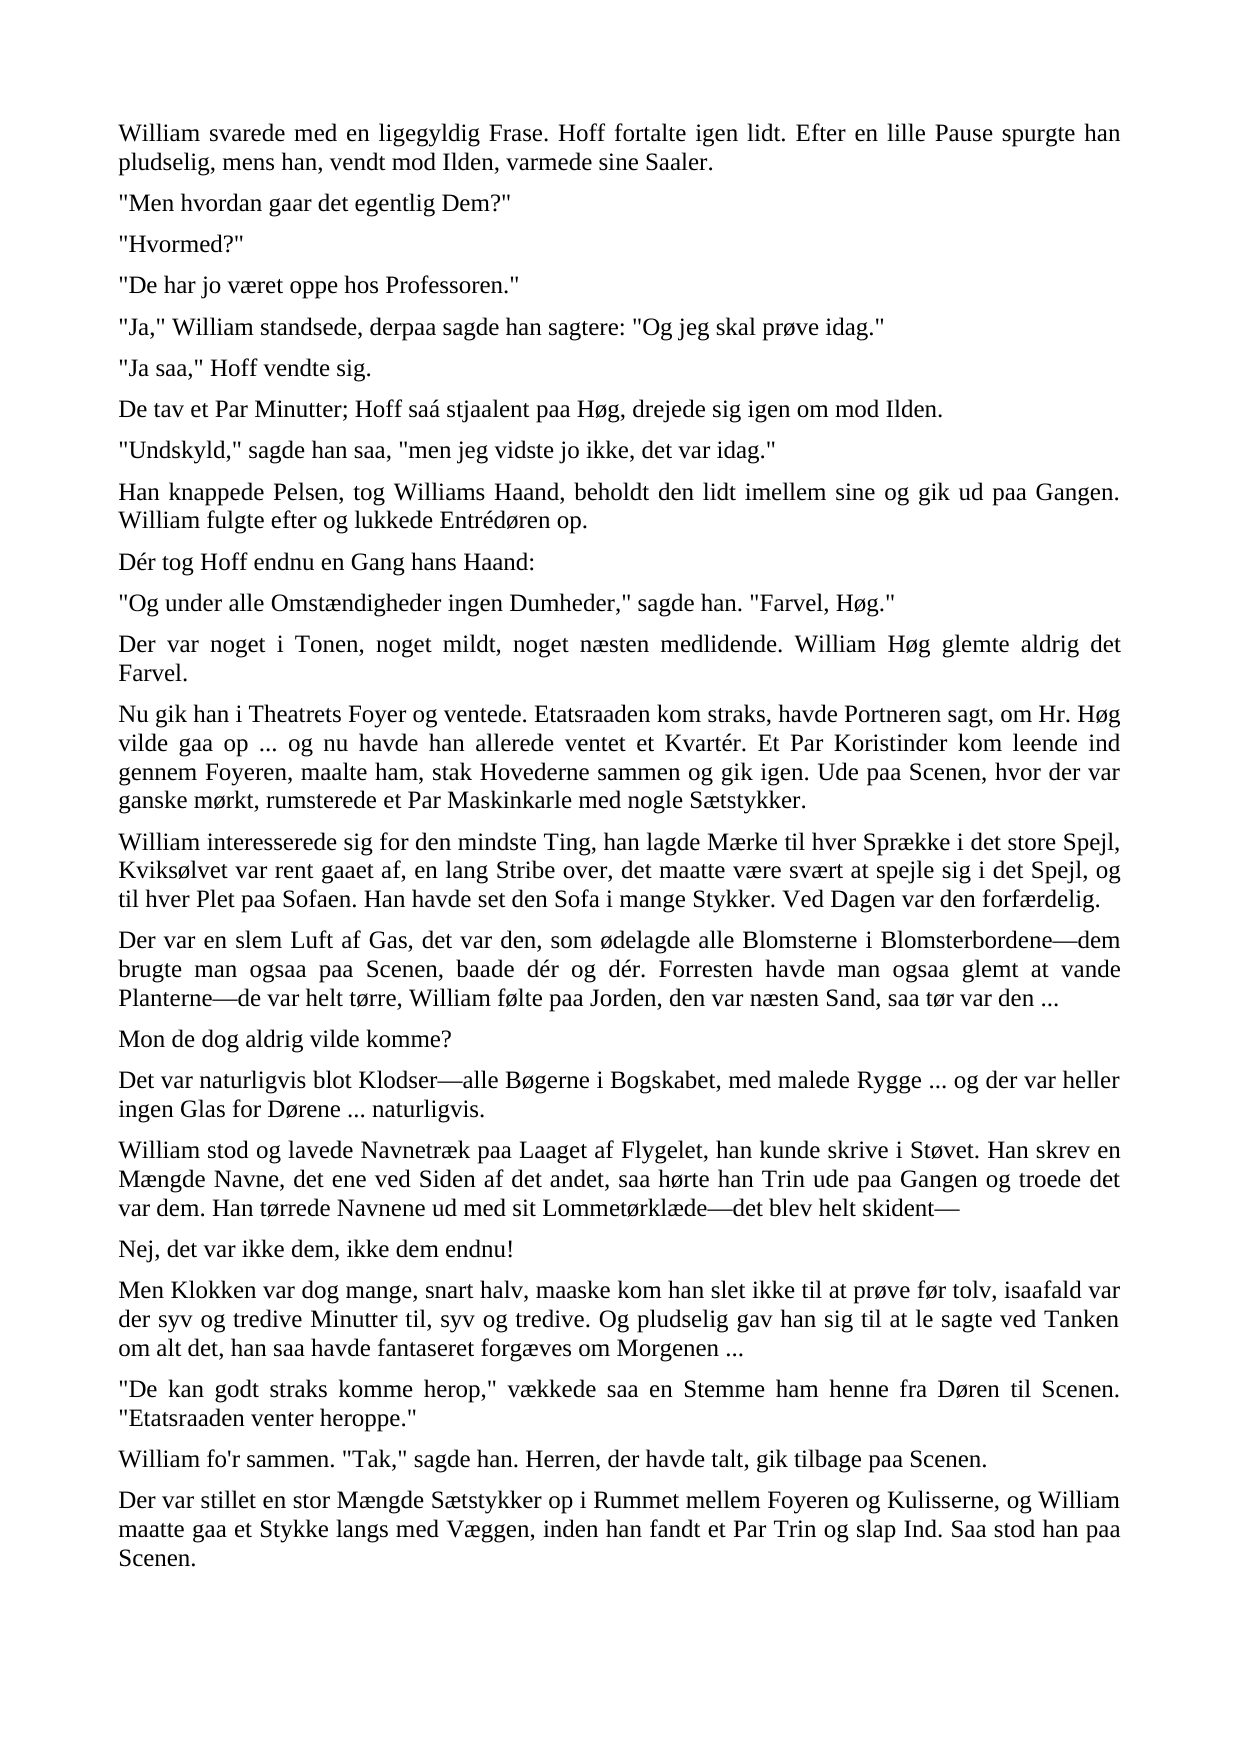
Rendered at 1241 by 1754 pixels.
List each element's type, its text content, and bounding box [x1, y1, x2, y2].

text "Men hvordan gaar det egentlig Dem?" [118, 188, 1122, 217]
text Men Klokken var dog mange, snart halv, maaske kom han slet ikke til at prøve før tolv, isaafald var der syv og tredive Minutter til, syv og tredive. Og pludselig gav han sig til at le sagte ved Tanken om alt det, han saa havde fantaseret forgæves om Morgenen ... [118, 1276, 1122, 1362]
text "De kan godt straks komme herop," vækkede saa en Stemme ham henne fra Døren til Scenen. "Etatsraaden venter heroppe." [118, 1374, 1122, 1432]
text Der var noget i Tonen, noget mildt, noget næsten medlidende. William Høg glemte aldrig det Farvel. [118, 629, 1122, 687]
text William stod og lavede Navnetræk paa Laaget af Flygelet, han kunde skrive i Støvet. Han skrev en Mængde Navne, det ene ved Siden af det andet, saa hørte han Trin ude paa Gangen og troede det var dem. Han tørrede Navnene ud med sit Lommetørklæde—det blev helt skident— [118, 1136, 1122, 1222]
text Nu gik han i Theatrets Foyer og ventede. Etatsraaden kom straks, havde Portneren sagt, om Hr. Høg vilde gaa op ... og nu havde han allerede ventet et Kvartér. Et Par Koristinder kom leende ind gennem Foyeren, maalte ham, stak Hovederne sammen og gik igen. Ude paa Scenen, hvor der var ganske mørkt, rumsterede et Par Maskinkarle med nogle Sætstykker. [118, 699, 1122, 814]
text William fo'r sammen. "Tak," sagde han. Herren, der havde talt, gik tilbage paa Scenen. [118, 1444, 1122, 1473]
text William interesserede sig for den mindste Ting, han lagde Mærke til hver Sprække i det store Spejl, Kviksølvet var rent gaaet af, en lang Stribe over, det maatte være svært at spejle sig i det Spejl, og til hver Plet paa Sofaen. Han havde set den Sofa i mange Stykker. Ved Dagen var den forfærdelig. [118, 827, 1122, 913]
text "De har jo været oppe hos Professoren." [118, 271, 1122, 299]
text De tav et Par Minutter; Hoff saá stjaalent paa Høg, drejede sig igen om mod Ilden. [118, 394, 1122, 423]
text Der var stillet en stor Mængde Sætstykker op i Rummet mellem Foyeren og Kulisserne, og William maatte gaa et Stykke langs med Væggen, inden han fandt et Par Trin og slap Ind. Saa stod han paa Scenen. [118, 1486, 1122, 1572]
text "Ja saa," Hoff vendte sig. [118, 353, 1122, 382]
text Nej, det var ikke dem, ikke dem endnu! [118, 1234, 1122, 1263]
text Der var en slem Luft af Gas, det var den, som ødelagde alle Blomsterne i Blomsterbordene—dem brugte man ogsaa paa Scenen, baade dér og dér. Forresten havde man ogsaa glemt at vande Planterne—de var helt tørre, William følte paa Jorden, den var næsten Sand, saa tør var den ... [118, 926, 1122, 1012]
text Han knappede Pelsen, tog Williams Haand, beholdt den lidt imellem sine og gik ud paa Gangen. William fulgte efter og lukkede Entrédøren op. [118, 477, 1122, 534]
text "Og under alle Omstændigheder ingen Dumheder," sagde han. "Farvel, Høg." [118, 588, 1122, 617]
text "Hvormed?" [118, 229, 1122, 258]
text "Undskyld," sagde han saa, "men jeg vidste jo ikke, det var idag." [118, 436, 1122, 464]
text "Ja," William standsede, derpaa sagde han sagtere: "Og jeg skal prøve idag." [118, 312, 1122, 341]
text Det var naturligvis blot Klodser—alle Bøgerne i Bogskabet, med malede Rygge ... og der var heller ingen Glas for Dørene ... naturligvis. [118, 1066, 1122, 1123]
text Dér tog Hoff endnu en Gang hans Haand: [118, 547, 1122, 576]
text Mon de dog aldrig vilde komme? [118, 1024, 1122, 1053]
text William svarede med en ligegyldig Frase. Hoff fortalte igen lidt. Efter en lille Pause spurgte han pludselig, mens han, vendt mod Ilden, varmede sine Saaler. [118, 118, 1122, 176]
